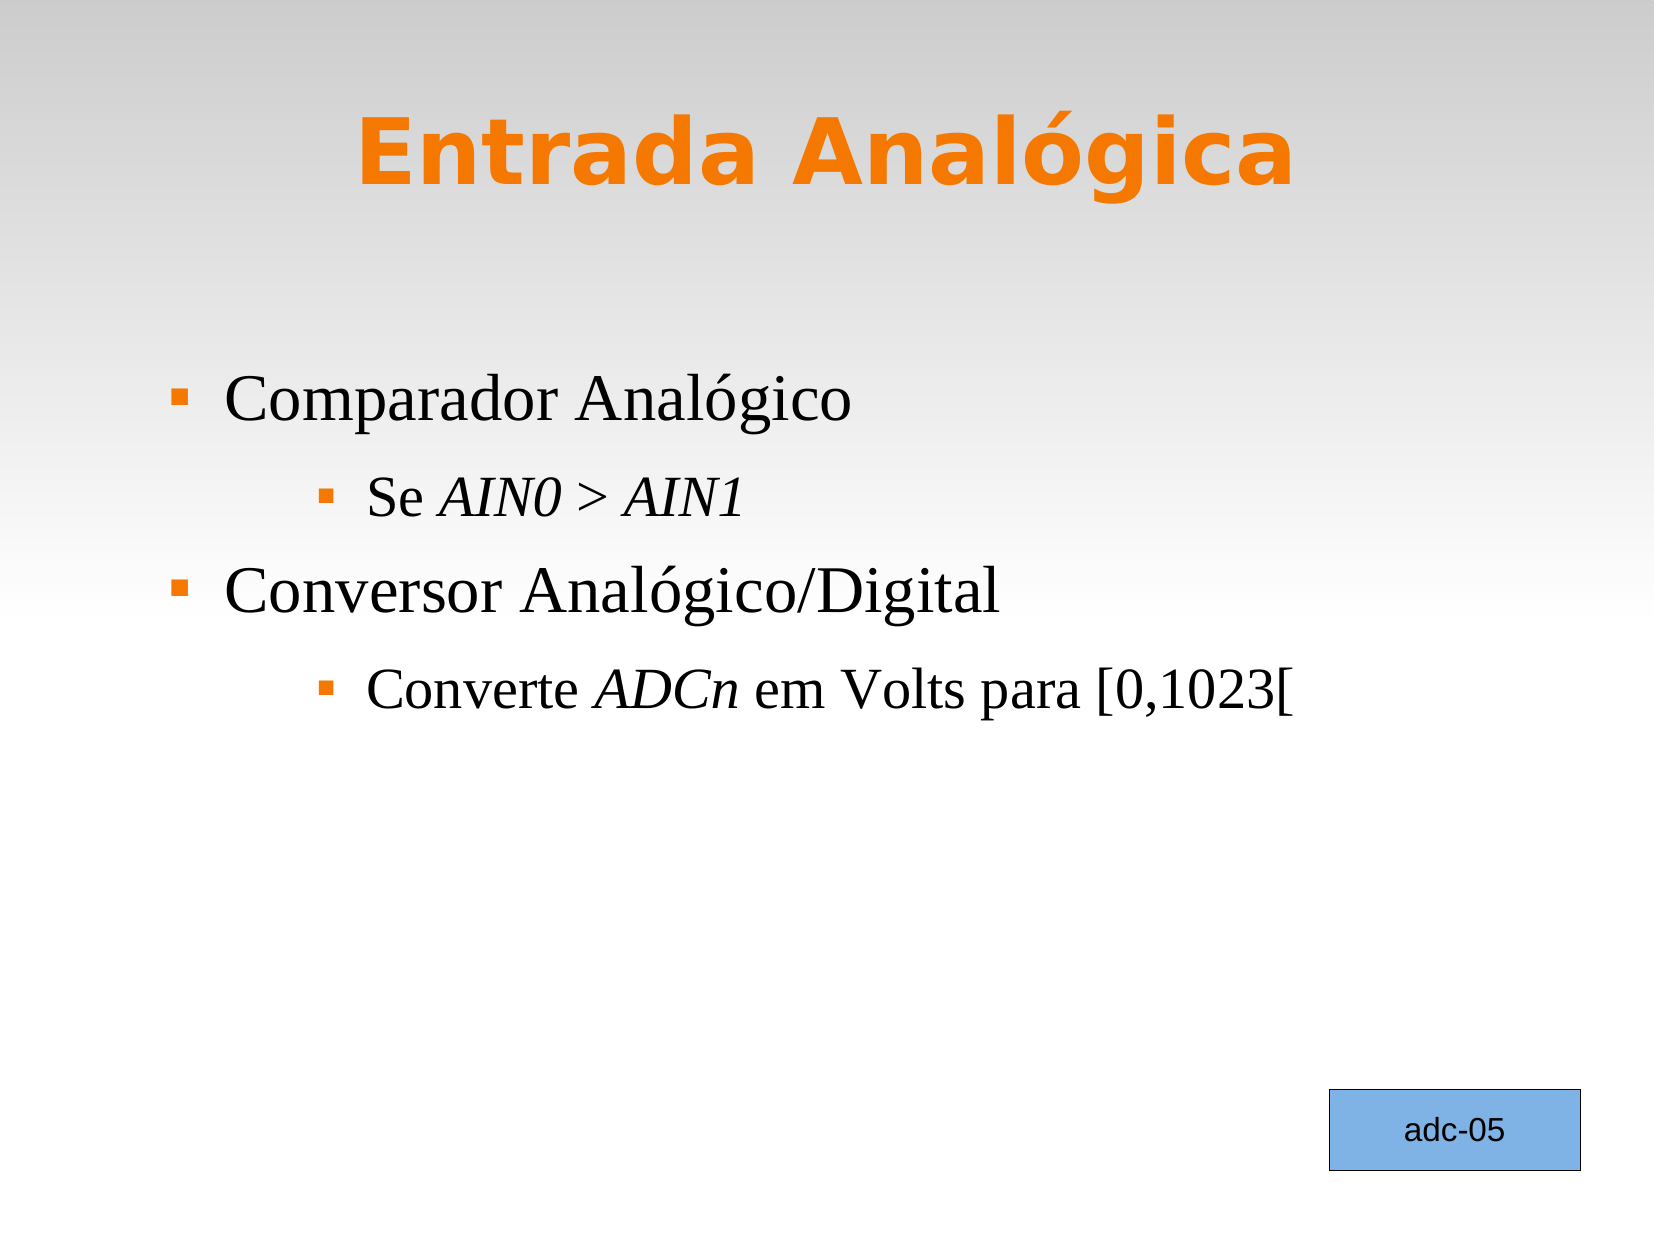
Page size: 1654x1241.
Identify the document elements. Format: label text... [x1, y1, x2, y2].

list Comparador Analógico Se AIN0 > AIN1 Conversor Analógico/Digital Converte ADCn em Volts para [0,1023[ [82, 361, 1571, 1180]
text_box adc-05 [1329, 1089, 1581, 1171]
title Entrada Analógica [82, 49, 1571, 257]
